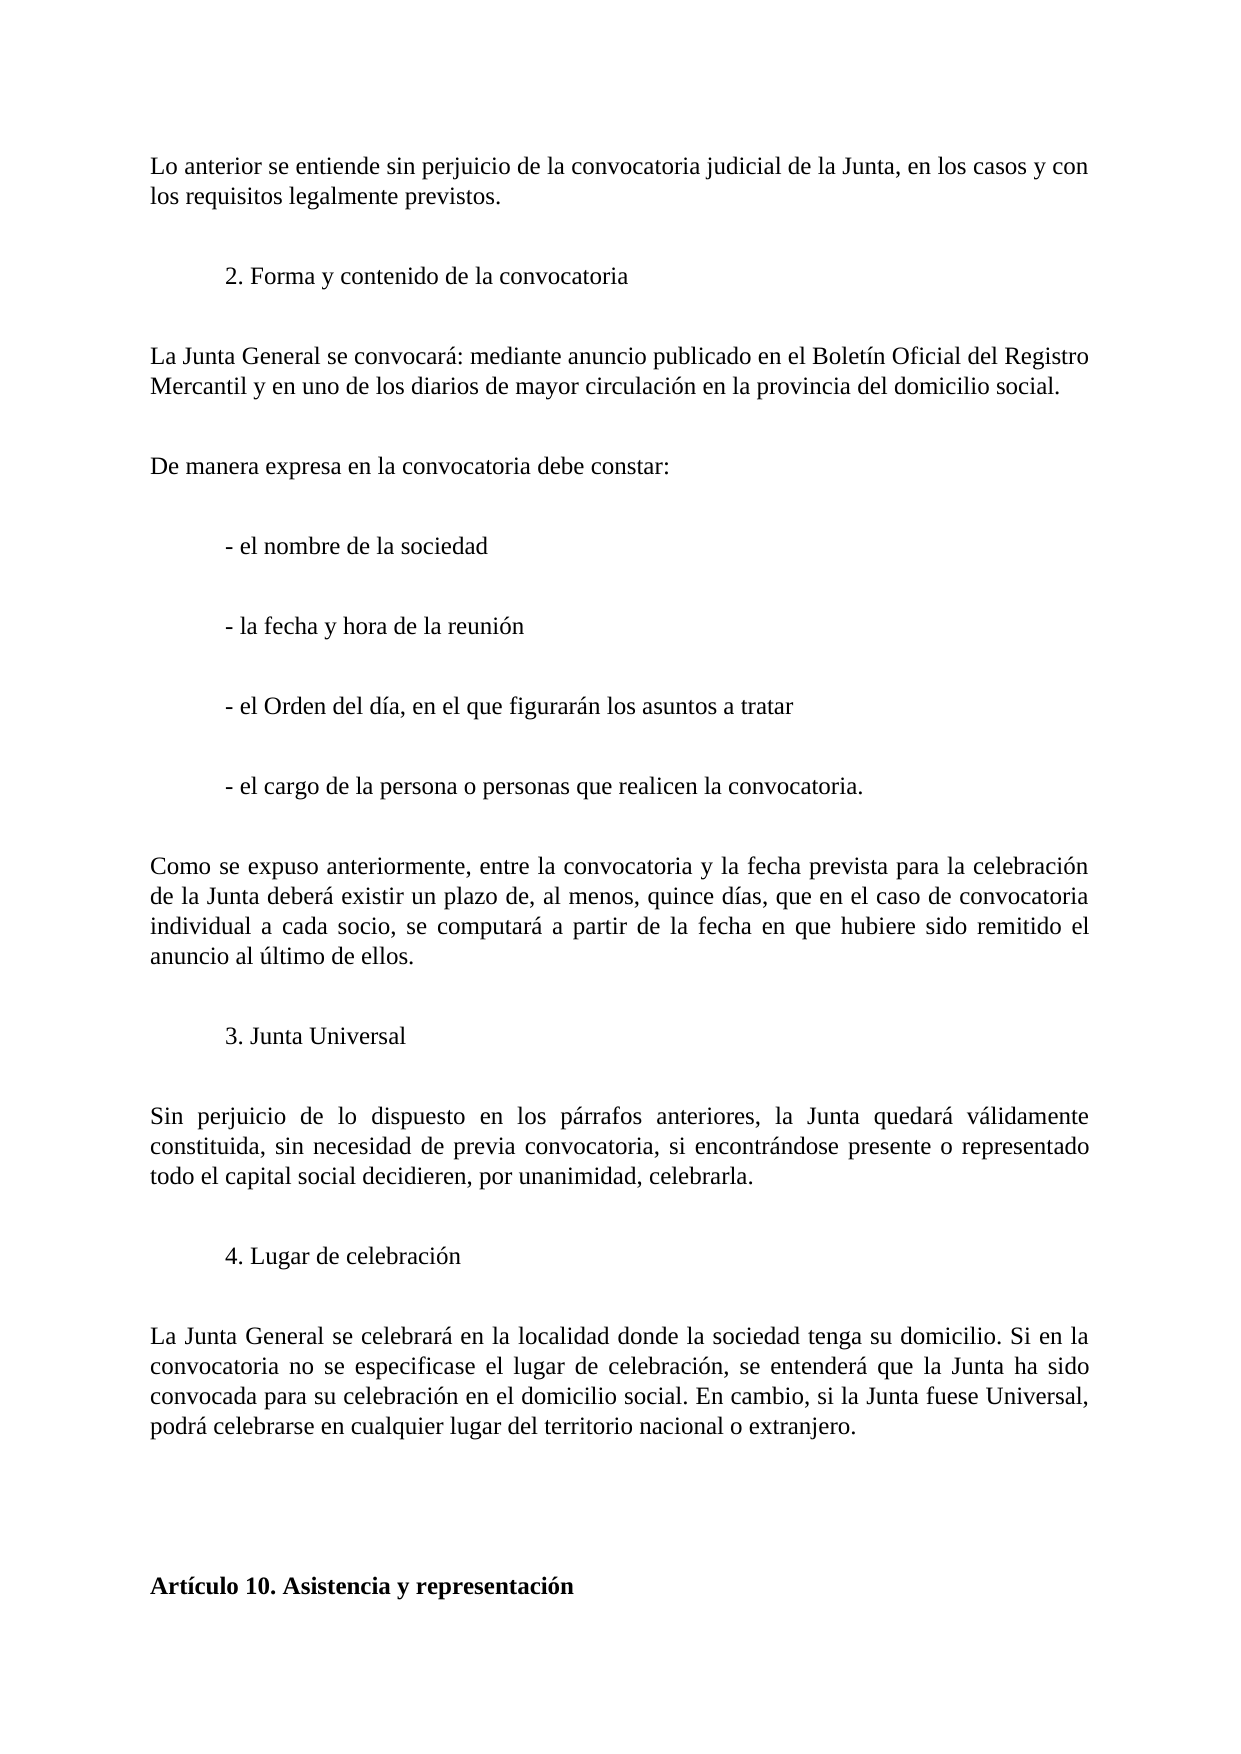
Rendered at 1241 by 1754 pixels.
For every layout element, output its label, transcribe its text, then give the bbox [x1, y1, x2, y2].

text - el cargo de la persona o personas que realicen la convocatoria. [150, 770, 1090, 800]
text Sin perjuicio de lo dispuesto en los párrafos anteriores, la Junta quedará válidamente constituida, sin necesidad de previa convocatoria, si encontrándose presente o representado todo el capital social decidieren, por unanimidad, celebrarla. [150, 1100, 1090, 1190]
text De manera expresa en la convocatoria debe constar: [150, 450, 1090, 480]
text 2. Forma y contenido de la convocatoria [150, 260, 1090, 290]
text Artículo 10. Asistencia y representación [150, 1570, 1090, 1600]
text 4. Lugar de celebración [150, 1240, 1090, 1270]
text La Junta General se convocará: mediante anuncio publicado en el Boletín Oficial del Registro Mercantil y en uno de los diarios de mayor circulación en la provincia del domicilio social. [150, 340, 1090, 400]
text - la fecha y hora de la reunión [150, 610, 1090, 640]
text Como se expuso anteriormente, entre la convocatoria y la fecha prevista para la celebración de la Junta deberá existir un plazo de, al menos, quince días, que en el caso de convocatoria individual a cada socio, se computará a partir de la fecha en que hubiere sido remitido el anuncio al último de ellos. [150, 850, 1090, 970]
text - el nombre de la sociedad [150, 530, 1090, 560]
text 3. Junta Universal [150, 1020, 1090, 1050]
text Lo anterior se entiende sin perjuicio de la convocatoria judicial de la Junta, en los casos y con los requisitos legalmente previstos. [150, 150, 1090, 210]
text - el Orden del día, en el que figurarán los asuntos a tratar [150, 690, 1090, 720]
text La Junta General se celebrará en la localidad donde la sociedad tenga su domicilio. Si en la convocatoria no se especificase el lugar de celebración, se entenderá que la Junta ha sido convocada para su celebración en el domicilio social. En cambio, si la Junta fuese Universal, podrá celebrarse en cualquier lugar del territorio nacional o extranjero. [150, 1320, 1090, 1440]
